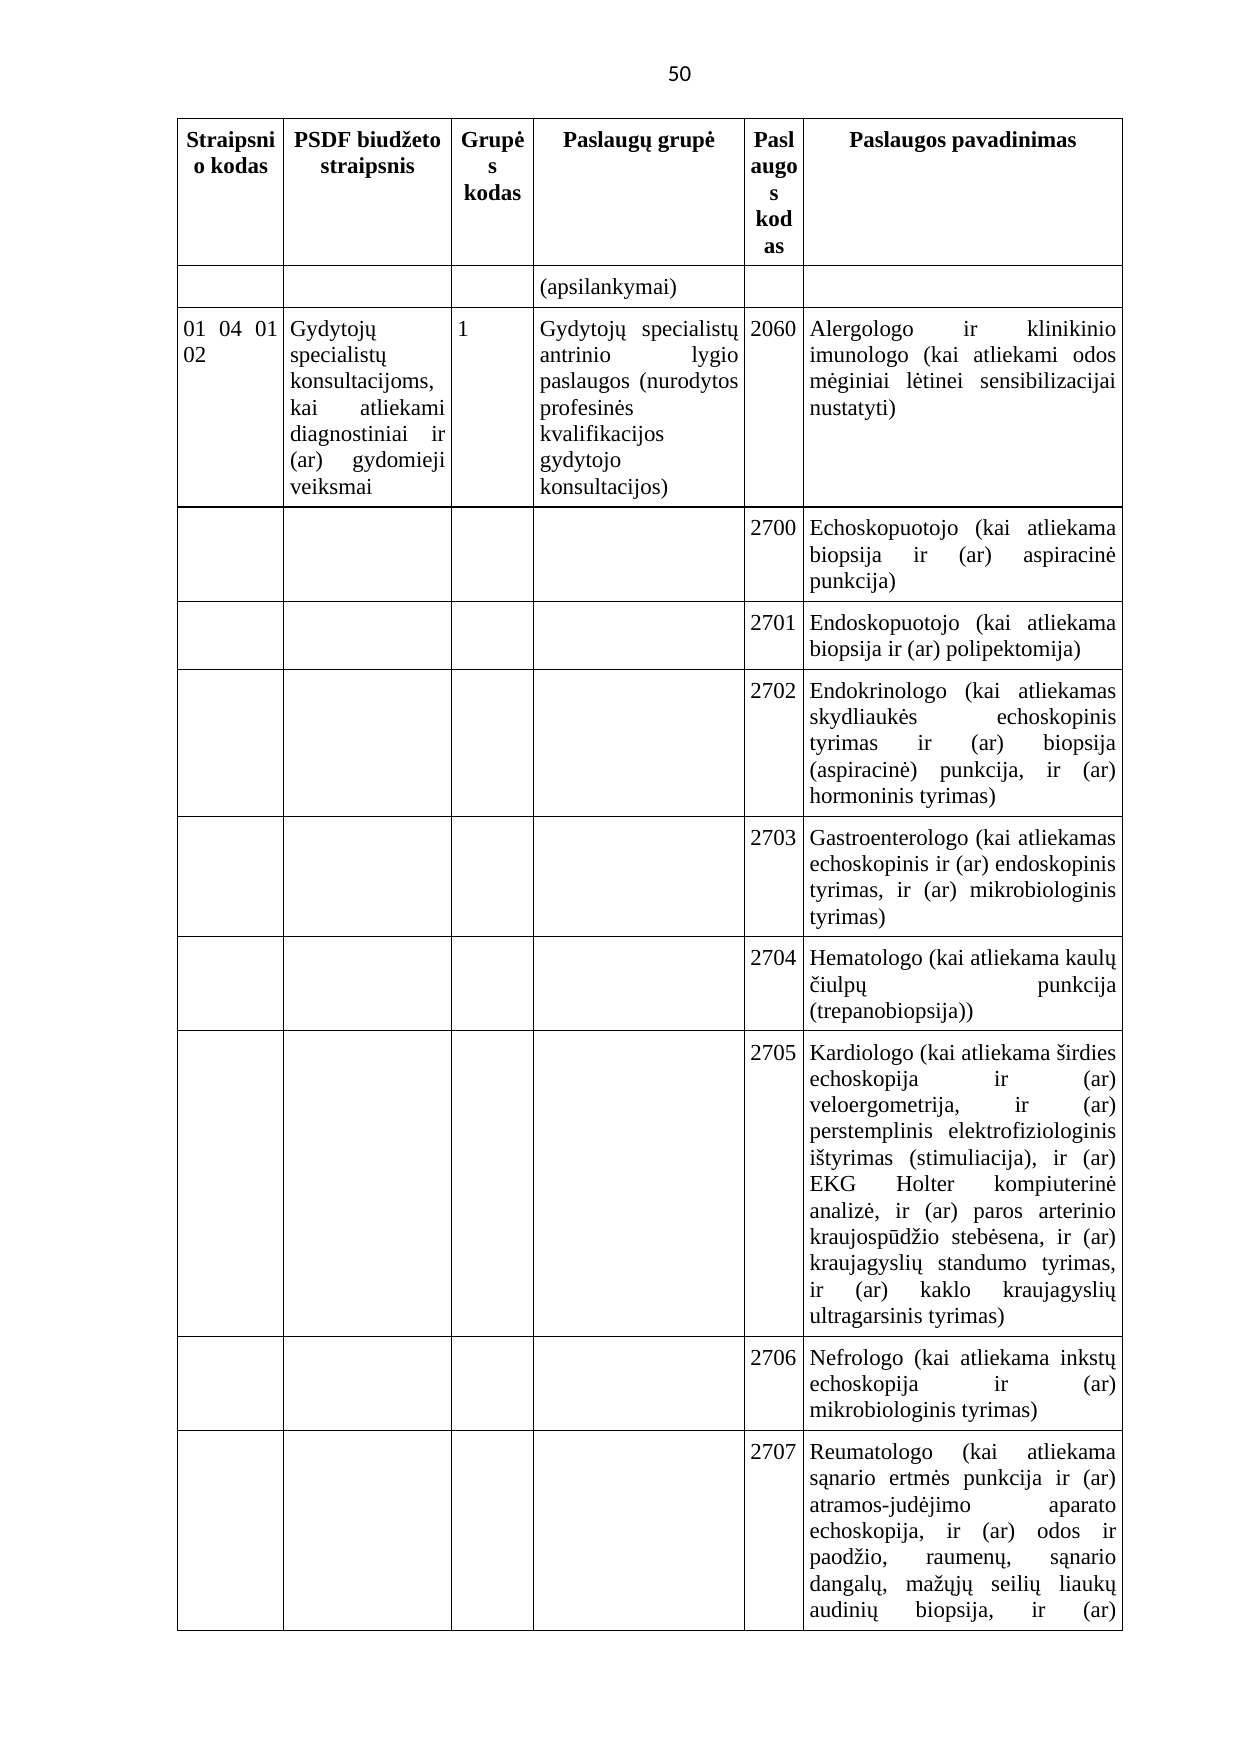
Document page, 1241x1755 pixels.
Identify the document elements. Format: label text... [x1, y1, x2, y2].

table_header PSDF biudžeto straipsnis [284, 119, 451, 265]
table_cell [534, 1337, 744, 1430]
table_cell [745, 266, 803, 307]
table_cell Reumatologo (kai atliekama sąnario ertmės punkcija ir (ar) atramos-judėjimo aparato echoskopija, ir (ar) odos ir paodžio, raumenų, sąnario dangalų, mažųjų seilių liaukų audinių biopsija, ir (ar) [804, 1431, 1122, 1629]
table_cell [284, 670, 451, 816]
table_cell [284, 1337, 451, 1430]
table_cell Hematologo (kai atliekama kaulų čiulpų punkcija (trepanobiopsija)) [804, 937, 1122, 1030]
table_cell [452, 1031, 533, 1336]
table_cell [178, 1337, 283, 1430]
table_cell Nefrologo (kai atliekama inkstų echoskopija ir (ar) mikrobiologinis tyrimas) [804, 1337, 1122, 1430]
table_cell [284, 937, 451, 1030]
table_cell 2703 [745, 817, 803, 936]
table_cell [284, 1431, 451, 1629]
table_header Paslaugų grupė [534, 119, 744, 265]
table_header Paslaugos pavadinimas [804, 119, 1122, 265]
table_cell [534, 817, 744, 936]
table_cell [452, 508, 533, 601]
table_cell [284, 1031, 451, 1336]
table_cell 01 04 01 02 [178, 308, 283, 506]
table_cell 2705 [745, 1031, 803, 1336]
table_cell [804, 266, 1122, 307]
table_cell Gastroenterologo (kai atliekamas echoskopinis ir (ar) endoskopinis tyrimas, ir (ar) mikrobiologinis tyrimas) [804, 817, 1122, 936]
table_cell Gydytojų specialistų antrinio lygio paslaugos (nurodytos profesinės kvalifikacijos gydytojo konsultacijos) [534, 308, 744, 506]
table_header Straipsnio kodas [178, 119, 283, 265]
table_cell [452, 602, 533, 668]
table_cell 1 [452, 308, 533, 506]
table_cell 2701 [745, 602, 803, 668]
table_cell [178, 1431, 283, 1629]
table_cell Echoskopuotojo (kai atliekama biopsija ir (ar) aspiracinė punkcija) [804, 508, 1122, 601]
table_cell Endoskopuotojo (kai atliekama biopsija ir (ar) polipektomija) [804, 602, 1122, 668]
table_header Grupės kodas [452, 119, 533, 265]
table_cell 2060 [745, 308, 803, 506]
table_cell [534, 670, 744, 816]
table_cell [284, 266, 451, 307]
table_cell [178, 508, 283, 601]
table_cell [452, 266, 533, 307]
table_cell 2702 [745, 670, 803, 816]
table_cell Kardiologo (kai atliekama širdies echoskopija ir (ar) veloergometrija, ir (ar) perstemplinis elektrofiziologinis ištyrimas (stimuliacija), ir (ar) EKG Holter kompiuterinė analizė, ir (ar) paros arterinio kraujospūdžio stebėsena, ir (ar) kraujagyslių standumo tyrimas, ir (ar) kaklo kraujagyslių ultragarsinis tyrimas) [804, 1031, 1122, 1336]
table_cell [534, 937, 744, 1030]
table_cell Endokrinologo (kai atliekamas skydliaukės echoskopinis tyrimas ir (ar) biopsija (aspiracinė) punkcija, ir (ar) hormoninis tyrimas) [804, 670, 1122, 816]
table_cell [534, 1031, 744, 1336]
table_cell [178, 937, 283, 1030]
table_cell [534, 508, 744, 601]
table_cell [284, 817, 451, 936]
table_cell [178, 266, 283, 307]
table_cell [284, 508, 451, 601]
table_cell [452, 937, 533, 1030]
table_cell [284, 602, 451, 668]
table_cell Gydytojų specialistų konsultacijoms, kai atliekami diagnostiniai ir (ar) gydomieji veiksmai [284, 308, 451, 506]
table_cell [452, 817, 533, 936]
table_cell [534, 602, 744, 668]
table_cell 2707 [745, 1431, 803, 1629]
table_cell [178, 817, 283, 936]
table_cell 2700 [745, 508, 803, 601]
table_cell (apsilankymai) [534, 266, 744, 307]
table_cell [178, 670, 283, 816]
table_cell [452, 670, 533, 816]
table_cell 2704 [745, 937, 803, 1030]
table_cell [452, 1337, 533, 1430]
table_cell [178, 602, 283, 668]
table_cell Alergologo ir klinikinio imunologo (kai atliekami odos mėginiai lėtinei sensibilizacijai nustatyti) [804, 308, 1122, 506]
table_header Paslaugos kodas [745, 119, 803, 265]
table_cell [452, 1431, 533, 1629]
table_cell 2706 [745, 1337, 803, 1430]
table_cell [534, 1431, 744, 1629]
table_cell [178, 1031, 283, 1336]
